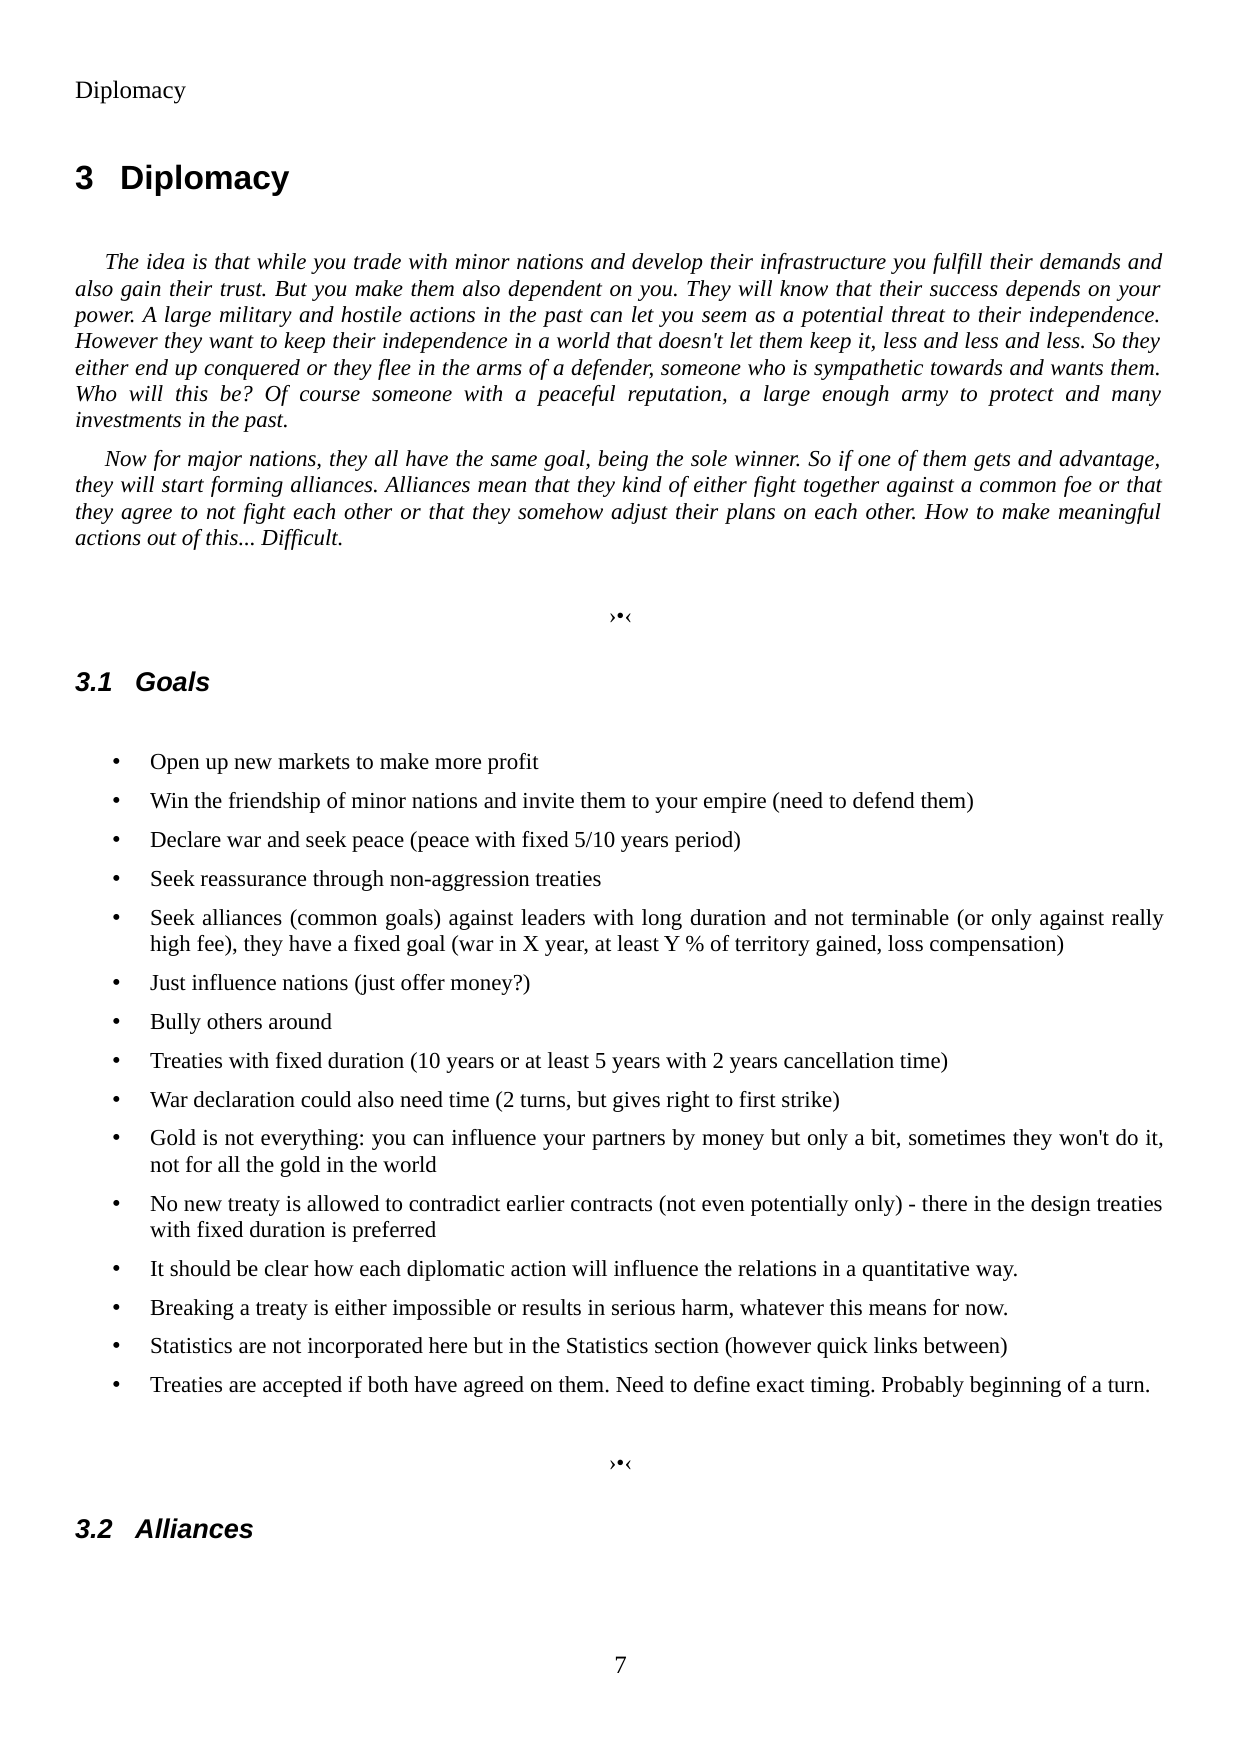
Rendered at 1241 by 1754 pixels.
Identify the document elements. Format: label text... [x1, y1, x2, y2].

list Statistics are not incorporated here but in the Statistics section (however quick links between) [112, 1333, 1166, 1359]
list War declaration could also need time (2 turns, but gives right to first strike) [112, 1086, 1166, 1112]
list Breaking a treaty is either impossible or results in serious harm, whatever this means for now. [112, 1294, 1166, 1320]
subtitle Diplomacy [75, 158, 1166, 197]
subtitle Goals [75, 666, 1166, 697]
list No new treaty is allowed to contradict earlier contracts (not even potentially only) - there in the design treaties with fixed duration is preferred [112, 1190, 1166, 1242]
list Treaties are accepted if both have agreed on them. Need to define exact timing. Probably beginning of a turn. [112, 1371, 1166, 1398]
text The idea is that while you trade with minor nations and develop their infrastructure you fulfill their demands and also gain their trust. But you make them also dependent on you. They will know that their success depends on your power. A large military and hostile actions in the past can let you seem as a potential threat to their independence. However they want to keep their independence in a world that doesn't let them keep it, less and less and less. So they either end up conquered or they flee in the arms of a defender, someone who is sympathetic towards and wants them. Who will this be? Of course someone with a peaceful reputation, a large enough army to protect and many investments in the past. [75, 248, 1166, 433]
list Gold is not everything: you can influence your partners by money but only a bit, sometimes they won't do it, not for all the gold in the world [112, 1124, 1166, 1177]
text ›•‹ [75, 602, 1166, 628]
list Treaties with fixed duration (10 years or at least 5 years with 2 years cancellation time) [112, 1047, 1166, 1073]
list Open up new markets to make more profit [112, 748, 1166, 775]
list Win the friendship of minor nations and invite them to your empire (need to defend them) [112, 787, 1166, 814]
list Bully others around [112, 1008, 1166, 1034]
list Declare war and seek peace (peace with fixed 5/10 years period) [112, 826, 1166, 852]
list Seek alliances (common goals) against leaders with long duration and not terminable (or only against really high fee), they have a fixed goal (war in X year, at least Y % of territory gained, loss compensation) [112, 904, 1166, 957]
list Just influence nations (just offer money?) [112, 969, 1166, 995]
list It should be clear how each diplomatic action will influence the relations in a quantitative way. [112, 1255, 1166, 1281]
text Now for major nations, they all have the same goal, being the sole winner. So if one of them gets and advantage, they will start forming alliances. Alliances mean that they kind of either fight together against a common foe or that they agree to not fight each other or that they somehow adjust their plans on each other. How to make meaningful actions out of this... Difficult. [75, 445, 1166, 551]
list Seek reassurance through non-aggression treaties [112, 865, 1166, 891]
text ›•‹ [75, 1449, 1166, 1476]
subtitle Alliances [75, 1513, 1166, 1544]
